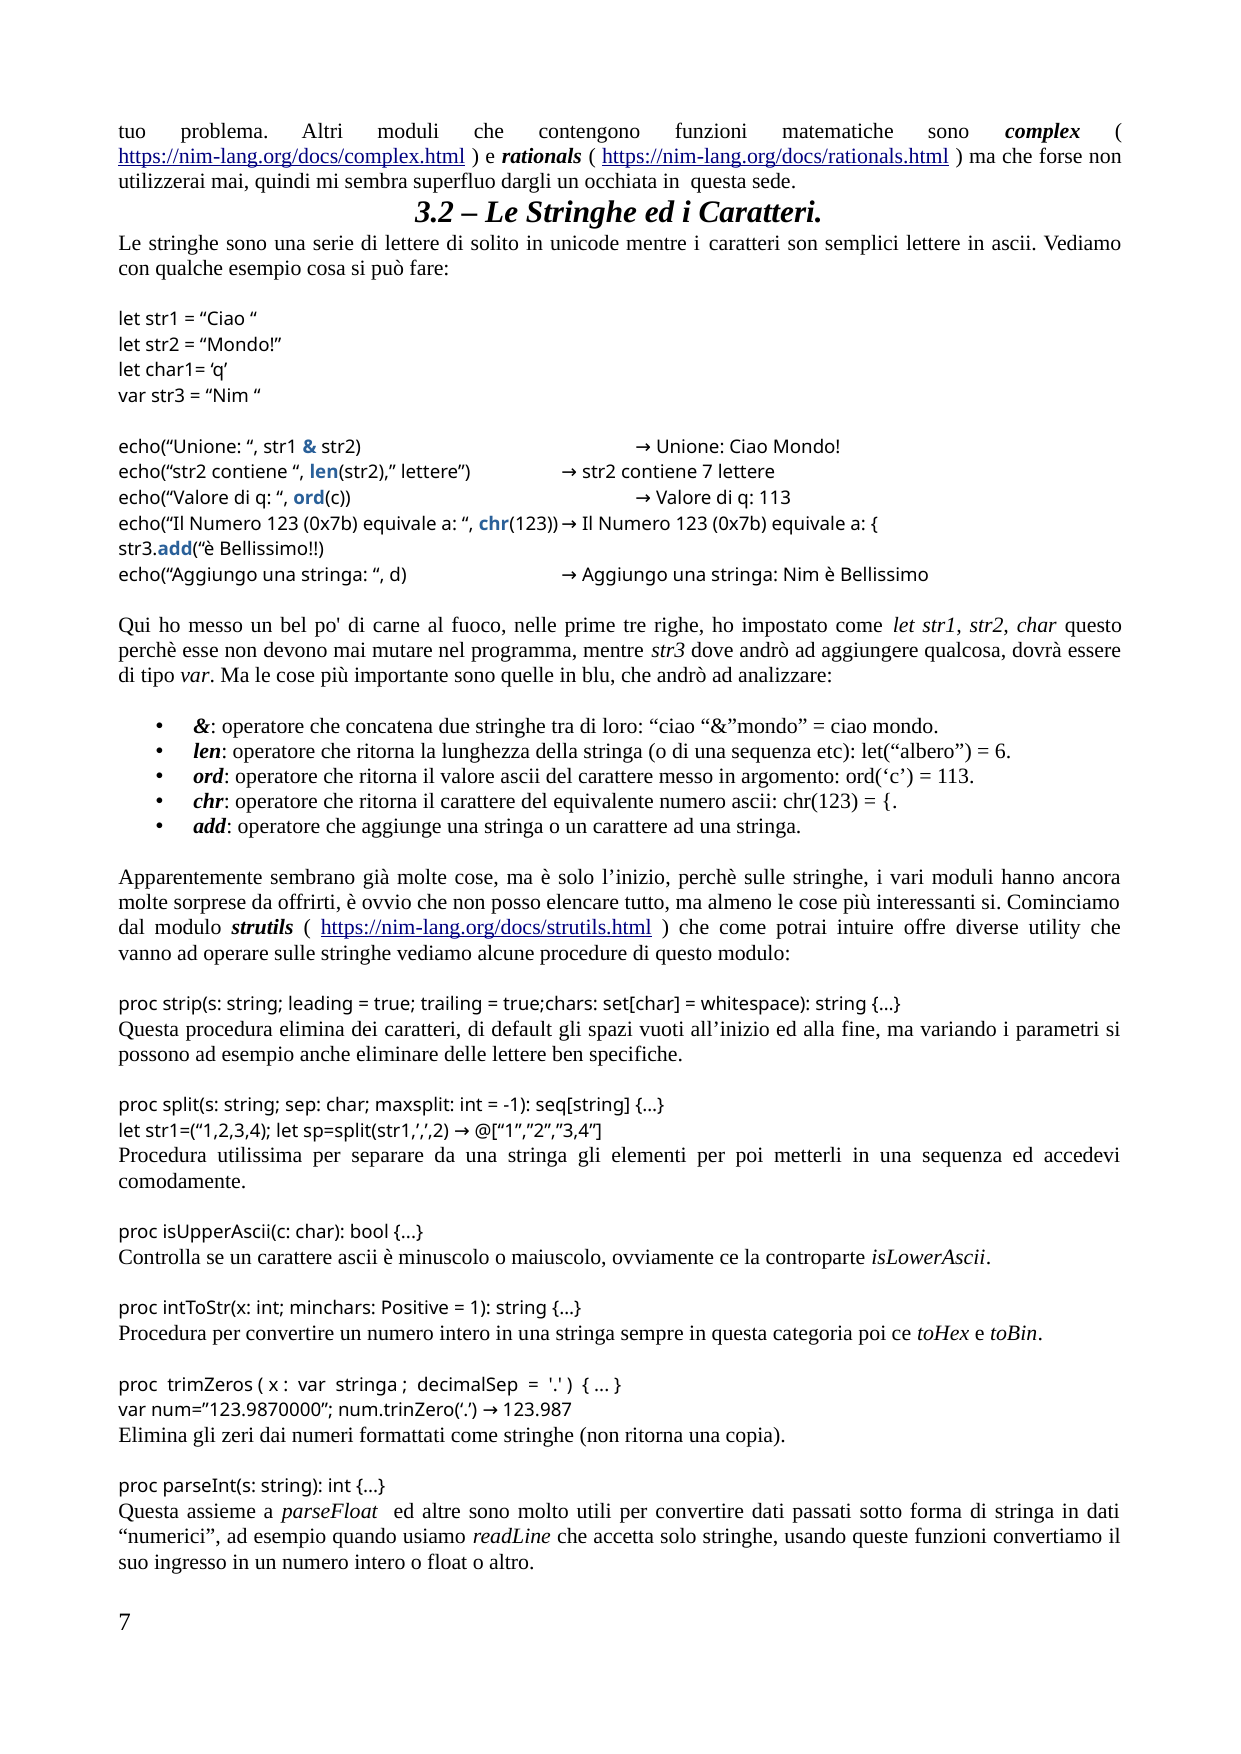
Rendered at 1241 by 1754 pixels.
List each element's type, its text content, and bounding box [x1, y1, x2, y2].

text let str1 = “Ciao “ [118, 306, 1122, 331]
text tuo problema. Altri moduli che contengono funzioni matematiche sono complex ( https://nim-lang.org/docs/complex.html ) e rationals ( https://nim-lang.org/docs/rationals.html ) ma che forse non utilizzerai mai, quindi mi sembra superfluo dargli un occhiata in questa sede. [118, 118, 1122, 194]
text Procedura utilissima per separare da una stringa gli elementi per poi metterli in una sequenza ed accedevi comodamente. [118, 1142, 1122, 1193]
text proc strip(s: string; leading = true; trailing = true;chars: set[char] = whitespace): string {…} [118, 990, 1122, 1016]
list len: operatore che ritorna la lunghezza della stringa (o di una sequenza etc): let(“albero”) = 6. [156, 738, 1122, 763]
text echo(“Il Numero 123 (0x7b) equivale a: “, chr(123)) → Il Numero 123 (0x7b) equivale a: { [118, 510, 1122, 535]
text 3.2 – Le Stringhe ed i Caratteri. [118, 194, 1122, 230]
text proc intToStr(x: int; minchars: Positive = 1): string {…} [118, 1295, 1122, 1320]
text Apparentemente sembrano già molte cose, ma è solo l’inizio, perchè sulle stringhe, i vari moduli hanno ancora molte sorprese da offrirti, è ovvio che non posso elencare tutto, ma almeno le cose più interessanti si. Cominciamo dal modulo strutils ( https://nim-lang.org/docs/strutils.html ) che come potrai intuire offre diverse utility che vanno ad operare sulle stringhe vediamo alcune procedure di questo modulo: [118, 864, 1122, 965]
text var num=”123.9870000”; num.trinZero(‘.’) → 123.987 [118, 1396, 1122, 1422]
list add: operatore che aggiunge una stringa o un carattere ad una stringa. [156, 813, 1122, 839]
text Questa assieme a parseFloat ed altre sono molto utili per convertire dati passati sotto forma di stringa in dati “numerici”, ad esempio quando usiamo readLine che accetta solo stringhe, usando queste funzioni convertiamo il suo ingresso in un numero intero o float o altro. [118, 1498, 1122, 1574]
text str3.add(“è Bellissimo!!) [118, 535, 1122, 561]
text Le stringhe sono una serie di lettere di solito in unicode mentre i caratteri son semplici lettere in ascii. Vediamo con qualche esempio cosa si può fare: [118, 230, 1122, 280]
text Qui ho messo un bel po' di carne al fuoco, nelle prime tre righe, ho impostato come let str1, str2, char questo perchè esse non devono mai mutare nel programma, mentre str3 dove andrò ad aggiungere qualcosa, dovrà essere di tipo var. Ma le cose più importante sono quelle in blu, che andrò ad analizzare: [118, 612, 1122, 687]
text let char1= ‘q’ [118, 357, 1122, 382]
list ord: operatore che ritorna il valore ascii del carattere messo in argomento: ord(‘c’) = 113. [156, 763, 1122, 788]
text echo(“Valore di q: “, ord(c)) → Valore di q: 113 [118, 484, 1122, 510]
text proc trimZeros ( x : var stringa ; decimalSep = '.' ) { ... } [118, 1371, 1122, 1396]
text proc parseInt(s: string): int {...} [118, 1473, 1122, 1498]
list chr: operatore che ritorna il carattere del equivalente numero ascii: chr(123) = {. [156, 788, 1122, 813]
text Elimina gli zeri dai numeri formattati come stringhe (non ritorna una copia). [118, 1422, 1122, 1447]
text Controlla se un carattere ascii è minuscolo o maiuscolo, ovviamente ce la controparte isLowerAscii. [118, 1244, 1122, 1269]
text echo(“str2 contiene “, len(str2),” lettere”) → str2 contiene 7 lettere [118, 459, 1122, 484]
text proc isUpperAscii(c: char): bool {...} [118, 1218, 1122, 1244]
text let str1=(“1,2,3,4); let sp=split(str1,’,’,2) → @[“1”,”2”,”3,4”] [118, 1117, 1122, 1142]
list &: operatore che concatena due stringhe tra di loro: “ciao “&”mondo” = ciao mondo. [156, 713, 1122, 738]
text echo(“Aggiungo una stringa: “, d) → Aggiungo una stringa: Nim è Bellissimo [118, 561, 1122, 586]
text let str2 = “Mondo!” [118, 331, 1122, 357]
text Questa procedura elimina dei caratteri, di default gli spazi vuoti all’inizio ed alla fine, ma variando i parametri si possono ad esempio anche eliminare delle lettere ben specifiche. [118, 1016, 1122, 1066]
text proc split(s: string; sep: char; maxsplit: int = -1): seq[string] {…} [118, 1091, 1122, 1117]
text Procedura per convertire un numero intero in una stringa sempre in questa categoria poi ce toHex e toBin. [118, 1320, 1122, 1345]
text var str3 = “Nim “ [118, 382, 1122, 408]
text echo(“Unione: “, str1 & str2) → Unione: Ciao Mondo! [118, 433, 1122, 459]
